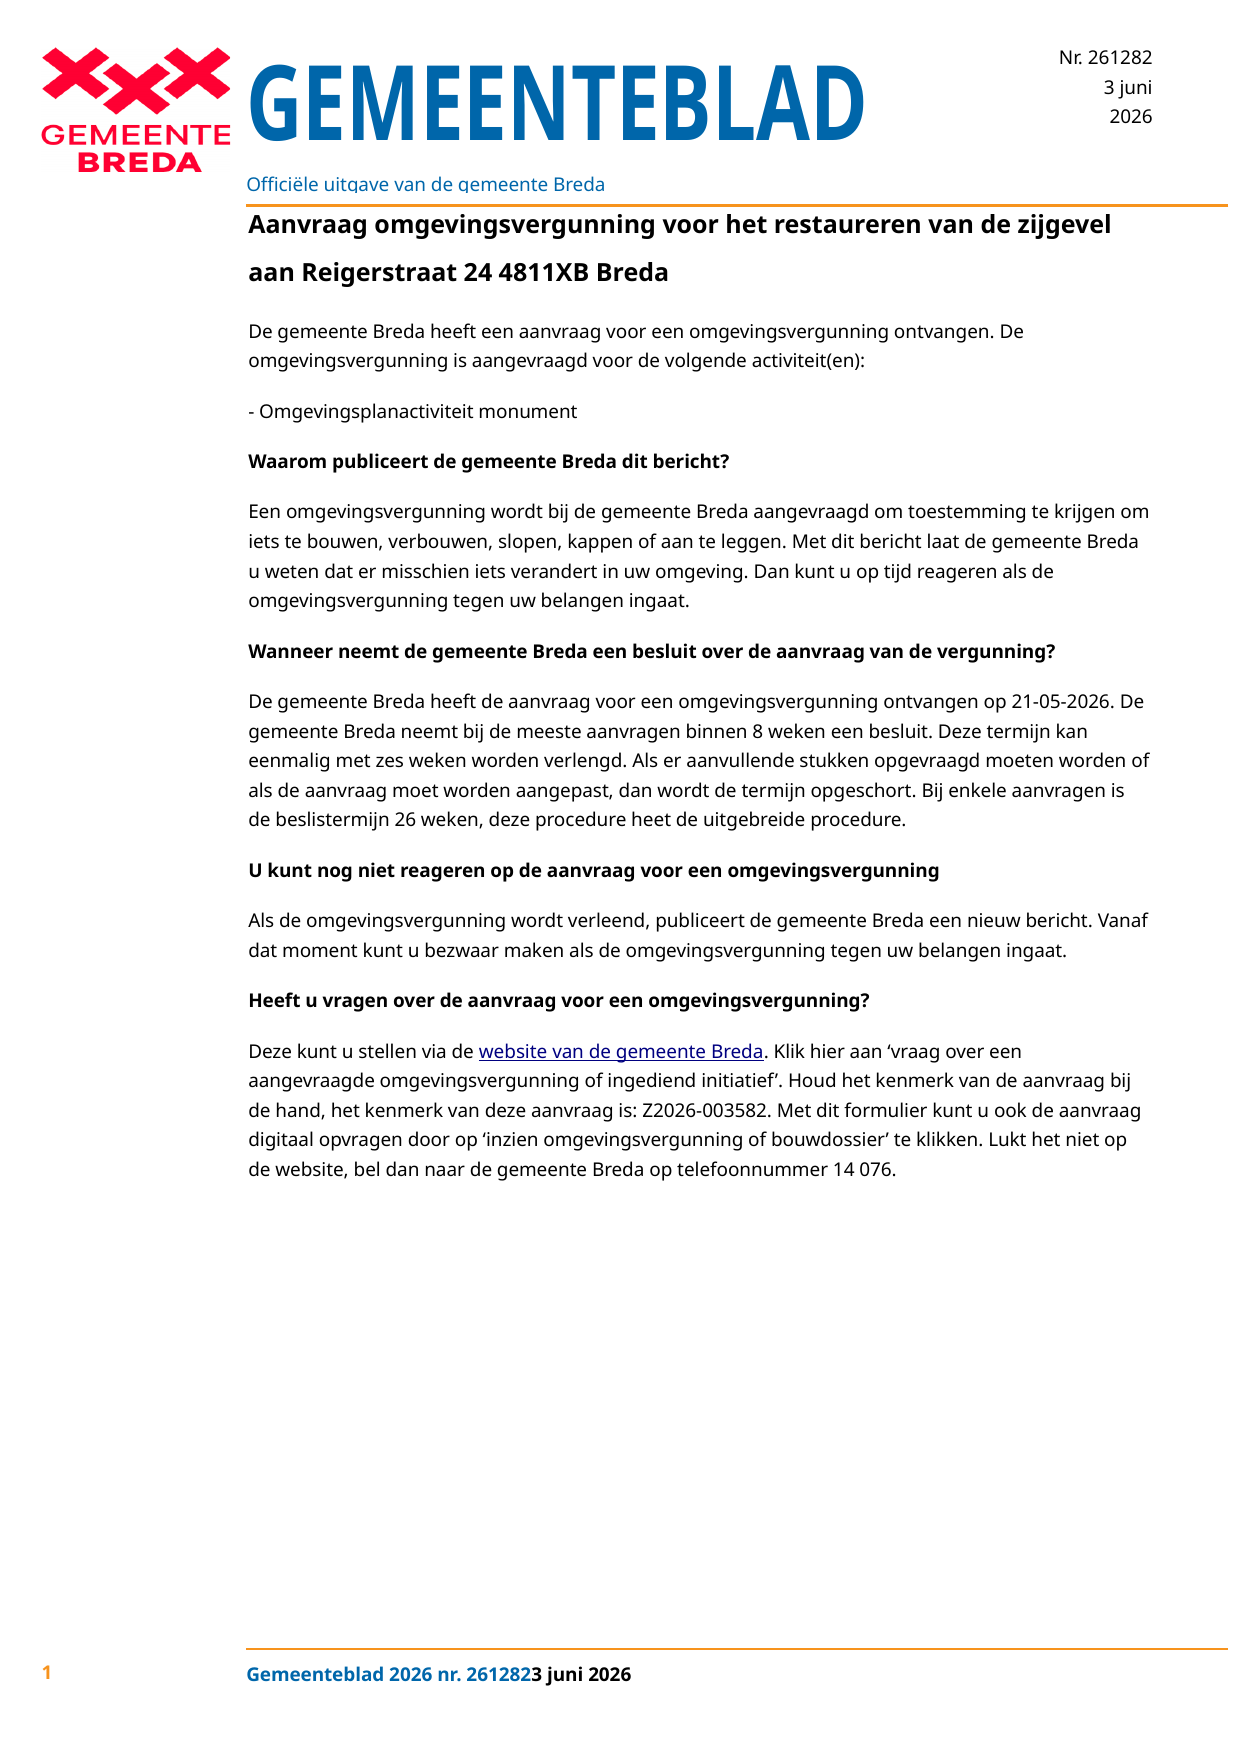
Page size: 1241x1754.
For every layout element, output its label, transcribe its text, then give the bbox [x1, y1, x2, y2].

text Waarom publiceert de gemeente Breda dit bericht? [248, 448, 1152, 474]
text Wanneer neemt de gemeente Breda een besluit over de aanvraag van de vergunning? [248, 638, 1152, 664]
text De gemeente Breda heeft een aanvraag voor een omgevingsvergunning ontvangen. De omgevingsvergunning is aangevraagd voor de volgende activiteit(en): [248, 318, 1152, 373]
picture [41, 47, 231, 172]
text Als de omgevingsvergunning wordt verleend, publiceert de gemeente Breda een nieuw bericht. Vanaf dat moment kunt u bezwaar maken als de omgevingsvergunning tegen uw belangen ingaat. [248, 907, 1152, 963]
text Deze kunt u stellen via de website van de gemeente Breda. Klik hier aan ‘vraag over een aangevraagde omgevingsvergunning of ingediend initiatief’. Houd het kenmerk van de aanvraag bij de hand, het kenmerk van deze aanvraag is: Z2026-003582. Met dit formulier kunt u ook de aanvraag digitaal opvragen door op ‘inzien omgevingsvergunning of bouwdossier’ te klikken. Lukt het niet op de website, bel dan naar de gemeente Breda op telefoonnummer 14 076. [248, 1038, 1152, 1182]
text U kunt nog niet reageren op de aanvraag voor een omgevingsvergunning [248, 857, 1152, 883]
text De gemeente Breda heeft de aanvraag voor een omgevingsvergunning ontvangen op 21-05-2026. De gemeente Breda neemt bij de meeste aanvragen binnen 8 weken een besluit. Deze termijn kan eenmalig met zes weken worden verlengd. Als er aanvullende stukken opgevraagd moeten worden of als de aanvraag moet worden aangepast, dan wordt de termijn opgeschort. Bij enkele aanvragen is de beslistermijn 26 weken, deze procedure heet de uitgebreide procedure. [248, 688, 1152, 832]
text - Omgevingsplanactiviteit monument [248, 398, 1152, 424]
text Aanvraag omgevingsvergunning voor het restaureren van de zijgevel aan Reigerstraat 24 4811XB Breda [248, 207, 1152, 288]
text Heeft u vragen over de aanvraag voor een omgevingsvergunning? [248, 987, 1152, 1013]
text Een omgevingsvergunning wordt bij de gemeente Breda aangevraagd om toestemming te krijgen om iets te bouwen, verbouwen, slopen, kappen of aan te leggen. Met dit bericht laat de gemeente Breda u weten dat er misschien iets verandert in uw omgeving. Dan kunt u op tijd reageren als de omgevingsvergunning tegen uw belangen ingaat. [248, 499, 1152, 613]
